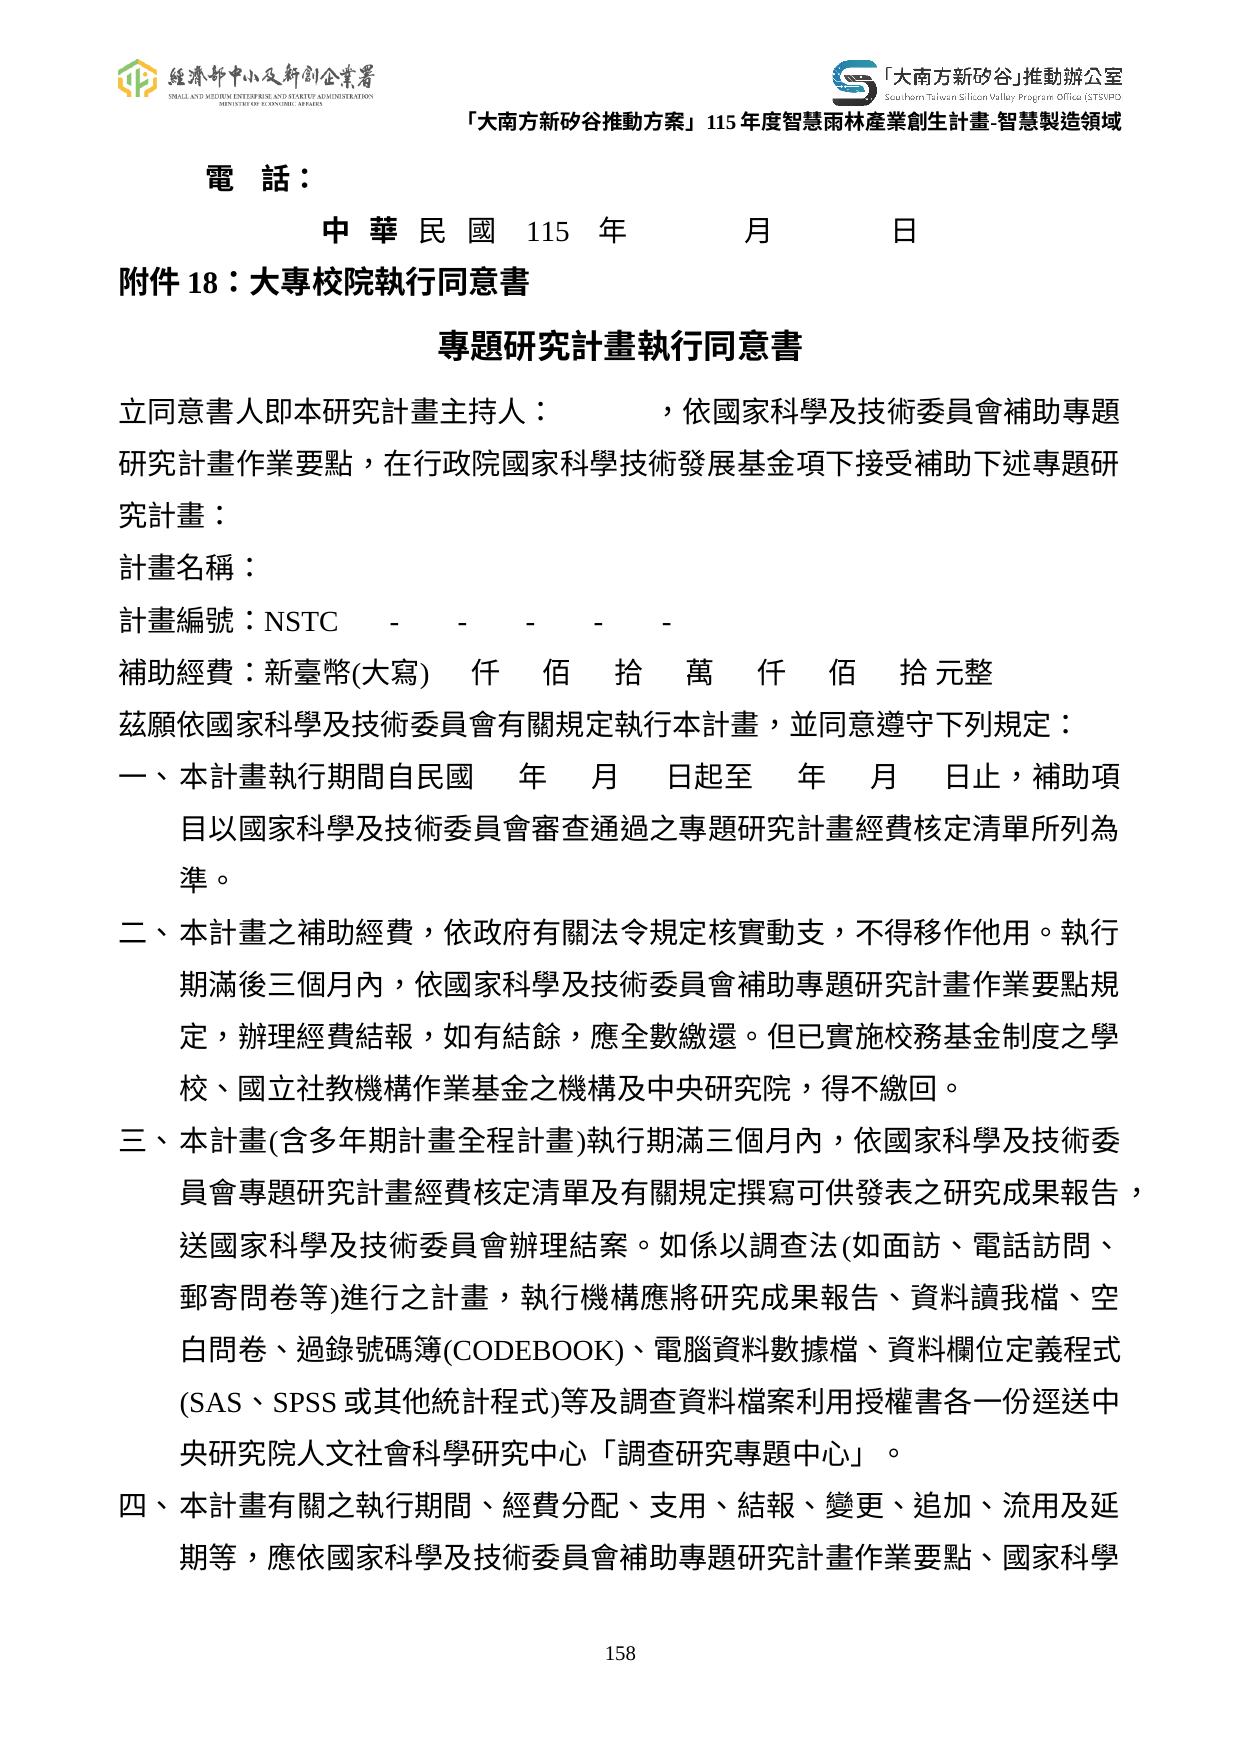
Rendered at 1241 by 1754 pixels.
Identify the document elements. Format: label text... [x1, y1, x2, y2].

text 二、 本計畫之補助經費，依政府有關法令規定核實動支，不得移作他用。執行期滿後三個月內，依國家科學及技術委員會補助專題研究計畫作業要點規定，辦理經費結報，如有結餘，應全數繳還。但已實施校務基金制度之學校、國立社教機構作業基金之機構及中央研究院，得不繳回。 [118, 902, 1122, 1110]
text 補助經費：新臺幣(大寫) 仟 佰 拾 萬 仟 佰 拾 元整 [118, 641, 1122, 693]
text 中 華 民 國 115 年 月 日 [118, 200, 1122, 252]
text 專題研究計畫執行同意書 [118, 316, 1122, 368]
text 三、 本計畫(含多年期計畫全程計畫)執行期滿三個月內，依國家科學及技術委員會專題研究計畫經費核定清單及有關規定撰寫可供發表之研究成果報告，送國家科學及技術委員會辦理結案。如係以調查法(如面訪、電話訪問、郵寄問卷等)進行之計畫，執行機構應將研究成果報告、資料讀我檔、空白問卷、過錄號碼簿(CODEBOOK)、電腦資料數據檔、資料欄位定義程式(SAS、SPSS或其他統計程式)等及調查資料檔案利用授權書各一份逕送中央研究院人文社會科學研究中心「調查研究專題中心」。 [118, 1110, 1122, 1475]
text 電 話： [206, 148, 1122, 200]
text 四、 本計畫有關之執行期間、經費分配、支用、結報、變更、追加、流用及延期等，應依國家科學及技術委員會補助專題研究計畫作業要點、國家科學 [118, 1475, 1122, 1579]
text 一、 本計畫執行期間自民國 年 月 日起至 年 月 日止，補助項目以國家科學及技術委員會審查通過之專題研究計畫經費核定清單所列為準。 [118, 746, 1122, 902]
text 計畫編號：NSTC - - - - - [118, 589, 1122, 641]
picture [832, 60, 1123, 106]
text 茲願依國家科學及技術委員會有關規定執行本計畫，並同意遵守下列規定： [118, 693, 1122, 746]
text 計畫名稱： [118, 537, 1122, 589]
picture [118, 59, 375, 106]
text 立同意書人即本研究計畫主持人： ，依國家科學及技術委員會補助專題研究計畫作業要點，在行政院國家科學技術發展基金項下接受補助下述專題研究計畫： [118, 381, 1122, 537]
subtitle 附件18：大專校院執行同意書 [118, 252, 1122, 304]
